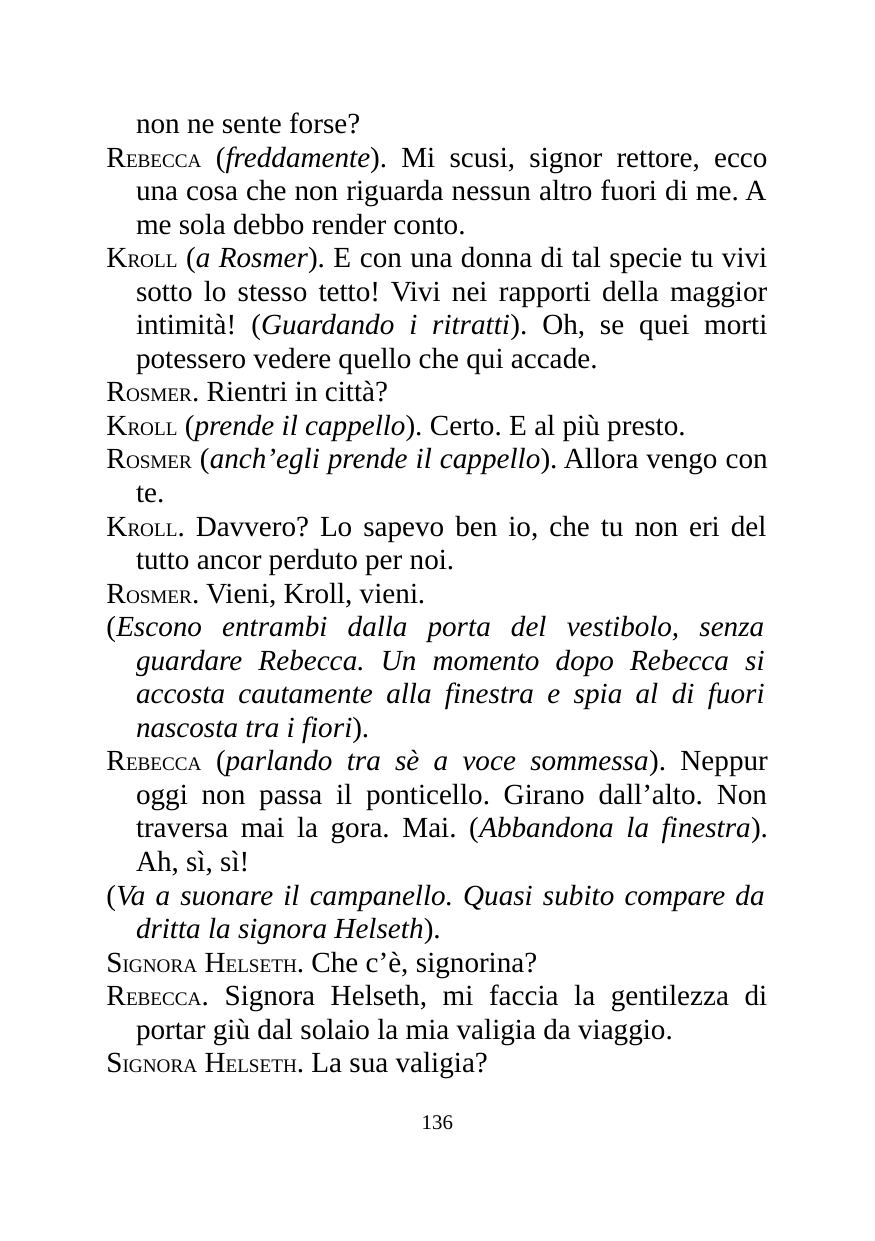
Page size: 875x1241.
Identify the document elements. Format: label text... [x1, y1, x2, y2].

text Rosmer (anch’egli prende il cappello). Allora vengo con te. [106, 442, 768, 509]
text Rosmer. Vieni, Kroll, vieni. [106, 576, 768, 609]
text Rebecca (freddamente). Mi scusi, signor rettore, ecco una cosa che non riguarda nessun altro fuori di me. A me sola debbo render conto. [106, 140, 768, 240]
text Kroll (a Rosmer). E con una donna di tal specie tu vivi sotto lo stesso tetto! Vivi nei rapporti della maggior intimità! (Guardando i ritratti). Oh, se quei morti potessero vedere quello che qui accade. [106, 240, 768, 374]
text Rosmer. Rientri in città? [106, 374, 768, 408]
text Signora Helseth. La sua valigia? [106, 1045, 768, 1079]
text (Escono entrambi dalla porta del vestibolo, senza guardare Rebecca. Un momento dopo Rebecca si accosta cautamente alla finestra e spia al di fuori nascosta tra i fiori). [106, 609, 768, 743]
text Rebecca (parlando tra sè a voce sommessa). Neppur oggi non passa il ponticello. Girano dall’alto. Non traversa mai la gora. Mai. (Abbandona la finestra). Ah, sì, sì! [106, 743, 768, 878]
text Kroll. Davvero? Lo sapevo ben io, che tu non eri del tutto ancor perduto per noi. [106, 509, 768, 576]
text Signora Helseth. Che c’è, signorina? [106, 945, 768, 978]
text Kroll (prende il cappello). Certo. E al più presto. [106, 408, 768, 442]
text (Va a suonare il campanello. Quasi subito compare da dritta la signora Helseth). [106, 878, 768, 945]
text non ne sente forse? [106, 106, 768, 140]
text Rebecca. Signora Helseth, mi faccia la gentilezza di portar giù dal solaio la mia valigia da viaggio. [106, 978, 768, 1045]
